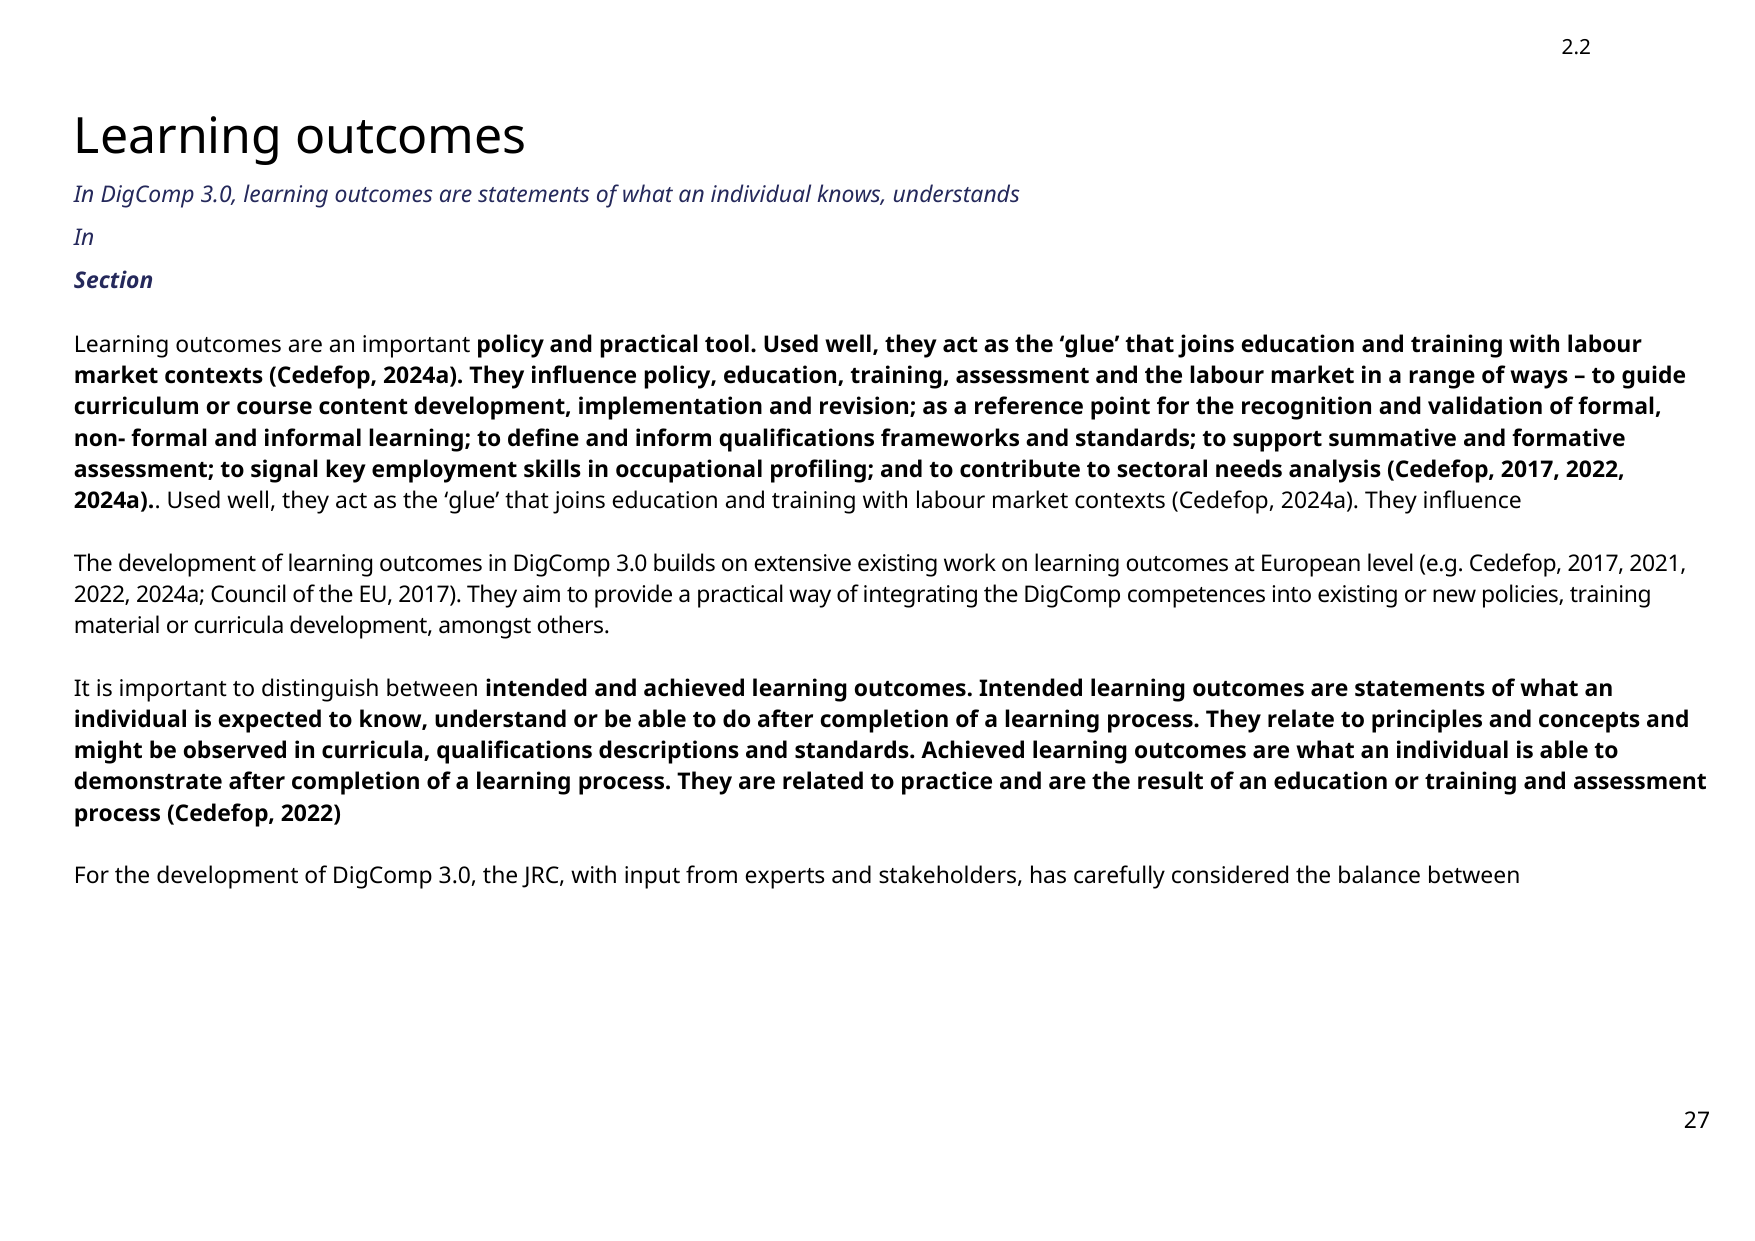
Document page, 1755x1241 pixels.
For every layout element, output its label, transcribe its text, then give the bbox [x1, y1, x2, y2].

text The development of learning outcomes in DigComp 3.0 builds on extensive existing work on learning outcomes at European level (e.g. Cedefop, 2017, 2021, 2022, 2024a; Council of the EU, 2017). They aim to provide a practical way of integrating the DigComp competences into existing or new policies, training material or curricula development, amongst others. [74, 546, 1710, 640]
text For the development of DigComp 3.0, the JRC, with input from experts and stakeholders, has carefully considered the balance between [74, 859, 1710, 890]
text Learning outcomes are an important policy and practical tool. Used well, they act as the ‘glue’ that joins education and training with labour market contexts (Cedefop, 2024a). They influence policy, education, training, assessment and the labour market in a range of ways – to guide curriculum or course content development, implementation and revision; as a reference point for the recognition and validation of formal, non- formal and informal learning; to define and inform qualifications frameworks and standards; to support summative and formative assessment; to signal key employment skills in occupational profiling; and to contribute to sectoral needs analysis (Cedefop, 2017, 2022, 2024a).. Used well, they act as the ‘glue’ that joins education and training with labour market contexts (Cedefop, 2024a). They influence [74, 328, 1710, 515]
text In [74, 221, 1676, 252]
subtitle Learning outcomes [74, 99, 1710, 168]
text Section [74, 264, 1676, 295]
text In DigComp 3.0, learning outcomes are statements of what an individual knows, understands [74, 178, 1676, 209]
text It is important to distinguish between intended and achieved learning outcomes. Intended learning outcomes are statements of what an individual is expected to know, understand or be able to do after completion of a learning process. They relate to principles and concepts and might be observed in curricula, qualifications descriptions and standards. Achieved learning outcomes are what an individual is able to demonstrate after completion of a learning process. They are related to practice and are the result of an education or training and assessment process (Cedefop, 2022) [74, 671, 1710, 828]
